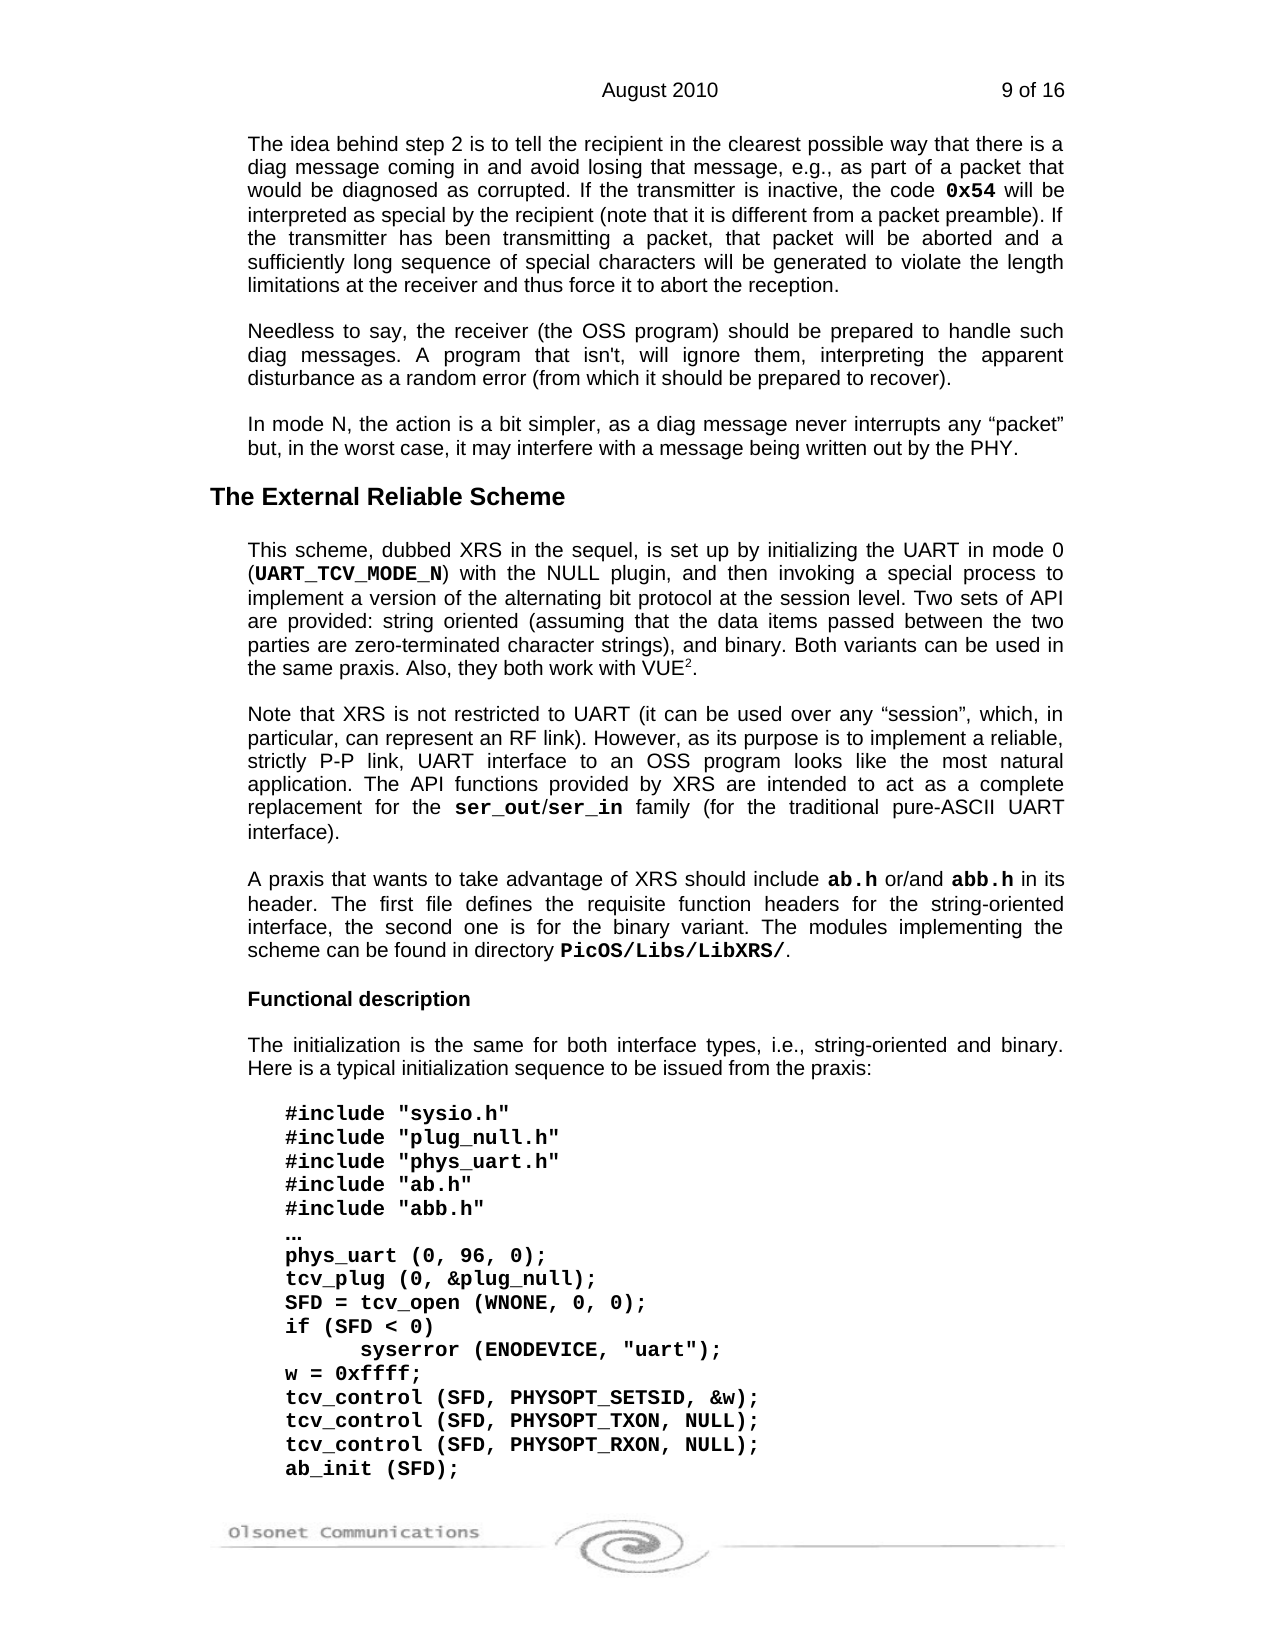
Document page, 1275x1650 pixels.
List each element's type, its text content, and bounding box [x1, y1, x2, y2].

text ab_init (SFD); [285, 1458, 1065, 1481]
text #include "phys_uart.h" [285, 1151, 1065, 1174]
text #include "abb.h" [285, 1198, 1065, 1222]
text This scheme, dubbed XRS in the sequel, is set up by initializing the UART in mode 0 (UART_TCV_MODE_N) with the NULL plugin, and then invoking a special process to implement a version of the alternating bit protocol at the session level. Two sets of API are provided: string oriented (assuming that the data items passed between the two parties are zero-terminated character strings), and binary. Both variants can be used in the same praxis. Also, they both work with VUE2. [247, 538, 1065, 679]
text In mode N, the action is a bit simpler, as a diag message never interrupts any “packet” but, in the worst case, it may interfere with a message being written out by the PHY. [247, 413, 1065, 459]
text #include "sysio.h" [285, 1103, 1065, 1127]
text ... [285, 1222, 1065, 1245]
subtitle Functional description [247, 987, 1065, 1010]
text tcv_control (SFD, PHYSOPT_SETSID, &w); [285, 1387, 1065, 1410]
text Needless to say, the receiver (the OSS program) should be prepared to handle such diag messages. A program that isn't, will ignore them, interpreting the apparent disturbance as a random error (from which it should be prepared to recover). [247, 320, 1065, 389]
text tcv_control (SFD, PHYSOPT_TXON, NULL); [285, 1410, 1065, 1434]
subtitle The External Reliable Scheme [210, 482, 1065, 510]
text syserror (ENODEVICE, "uart"); [285, 1339, 1065, 1363]
text The idea behind step 2 is to tell the recipient in the clearest possible way that there is a diag message coming in and avoid losing that message, e.g., as part of a packet that would be diagnosed as corrupted. If the transmitter is inactive, the code 0x54 will be interpreted as special by the recipient (note that it is different from a packet preamble). If the transmitter has been transmitting a packet, that packet will be aborted and a sufficiently long sequence of special characters will be generated to violate the length limitations at the receiver and thus force it to abort the reception. [247, 132, 1065, 297]
text phys_uart (0, 96, 0); [285, 1245, 1065, 1268]
text tcv_control (SFD, PHYSOPT_RXON, NULL); [285, 1434, 1065, 1458]
text The initialization is the same for both interface types, i.e., string-oriented and binary. Here is a typical initialization sequence to be issued from the praxis: [247, 1034, 1065, 1080]
text #include "ab.h" [285, 1174, 1065, 1198]
text A praxis that wants to take advantage of XRS should include ab.h or/and abb.h in its header. The first file defines the requisite function headers for the string-oriented interface, the second one is for the binary variant. The modules implementing the scheme can be found in directory PicOS/Libs/LibXRS/. [247, 867, 1065, 964]
text tcv_plug (0, &plug_null); [285, 1268, 1065, 1292]
text w = 0xffff; [285, 1363, 1065, 1387]
text #include "plug_null.h" [285, 1127, 1065, 1151]
picture [210, 1504, 1065, 1596]
text SFD = tcv_open (WNONE, 0, 0); [285, 1292, 1065, 1316]
text Note that XRS is not restricted to UART (it can be used over any “session”, which, in particular, can represent an RF link). However, as its purpose is to implement a reliable, strictly P-P link, UART interface to an OSS program looks like the most natural application. The API functions provided by XRS are intended to act as a complete replacement for the ser_out/ser_in family (for the traditional pure-ASCII UART interface). [247, 703, 1065, 844]
text if (SFD < 0) [285, 1316, 1065, 1339]
